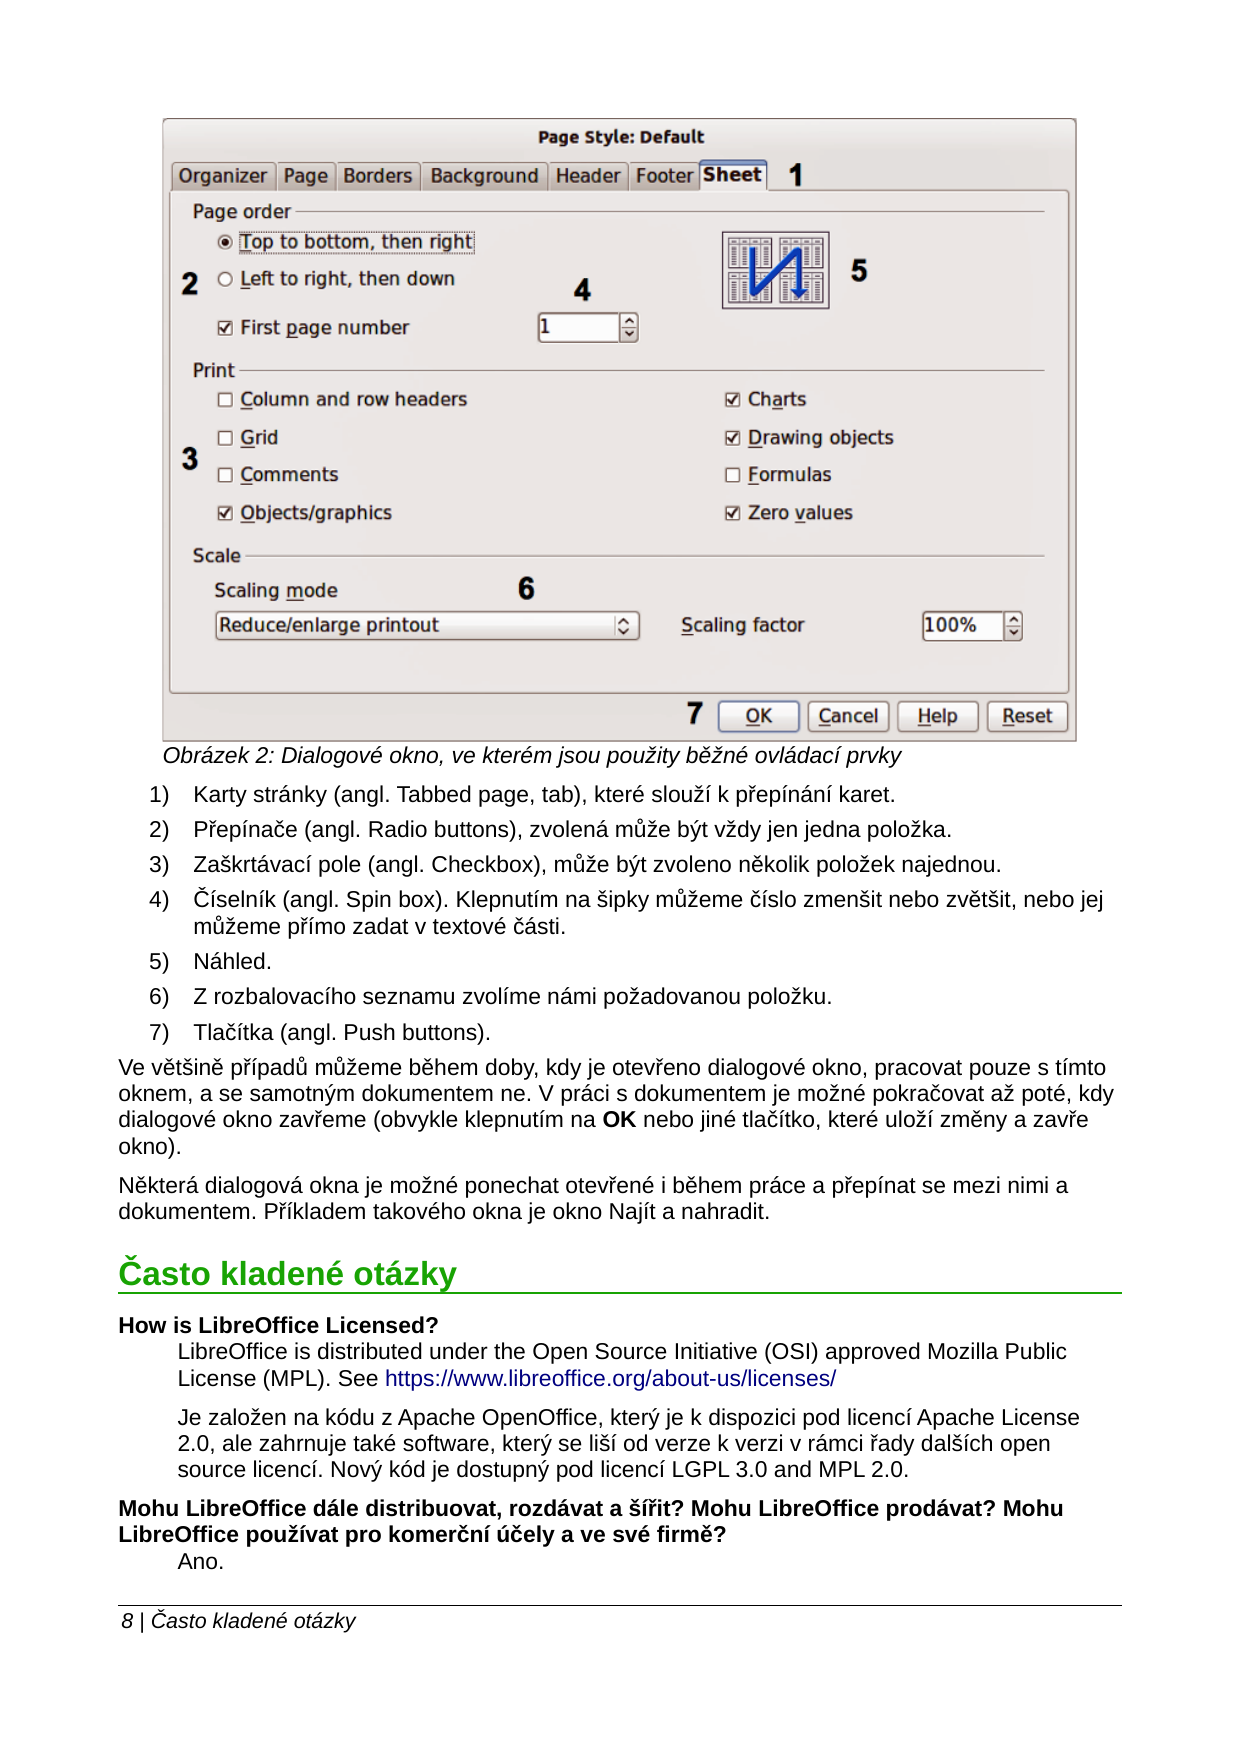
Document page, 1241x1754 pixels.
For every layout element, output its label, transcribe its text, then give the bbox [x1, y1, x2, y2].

text Je založen na kódu z Apache OpenOffice, který je k dispozici pod licencí Apache License 2.0, ale zahrnuje také software, který se liší od verze k verzi v rámci řady dalších open source licencí. Nový kód je dostupný pod licencí LGPL 3.0 and MPL 2.0. [177, 1403, 1122, 1483]
text Mohu LibreOffice dále distribuovat, rozdávat a šířit? Mohu LibreOffice prodávat? Mohu LibreOffice používat pro komerční účely a ve své firmě? [118, 1495, 1122, 1548]
text How is LibreOffice Licensed? [118, 1312, 1122, 1338]
list Z rozbalovacího seznamu zvolíme námi požadovanou položku. [169, 983, 1122, 1009]
text Obrázek 2: Dialogové okno, ve kterém jsou použity běžné ovládací prvky [162, 743, 1078, 769]
text Ano. [177, 1548, 1122, 1574]
text LibreOffice is distributed under the Open Source Initiative (OSI) approved Mozilla Public License (MPL). See https://www.libreoffice.org/about-us/licenses/ [177, 1338, 1122, 1391]
picture [162, 118, 1078, 743]
list Zaškrtávací pole (angl. Checkbox), může být zvoleno několik položek najednou. [169, 851, 1122, 878]
list Tlačítka (angl. Push buttons). [169, 1018, 1122, 1045]
list Číselník (angl. Spin box). Klepnutím na šipky můžeme číslo zmenšit nebo zvětšit, nebo jej můžeme přímo zadat v textové části. [169, 886, 1122, 939]
list Náhled. [169, 948, 1122, 974]
text Ve většině případů můžeme během doby, kdy je otevřeno dialogové okno, pracovat pouze s tímto oknem, a se samotným dokumentem ne. V práci s dokumentem je možné pokračovat až poté, kdy dialogové okno zavřeme (obvykle klepnutím na OK nebo jiné tlačítko, které uloží změny a zavře okno). [118, 1054, 1122, 1159]
subtitle Často kladené otázky [118, 1254, 1122, 1292]
list Přepínače (angl. Radio buttons), zvolená může být vždy jen jedna položka. [169, 816, 1122, 842]
text Některá dialogová okna je možné ponechat otevřené i během práce a přepínat se mezi nimi a dokumentem. Příkladem takového okna je okno Najít a nahradit. [118, 1172, 1122, 1224]
list Karty stránky (angl. Tabbed page, tab), které slouží k přepínání karet. [169, 781, 1122, 807]
